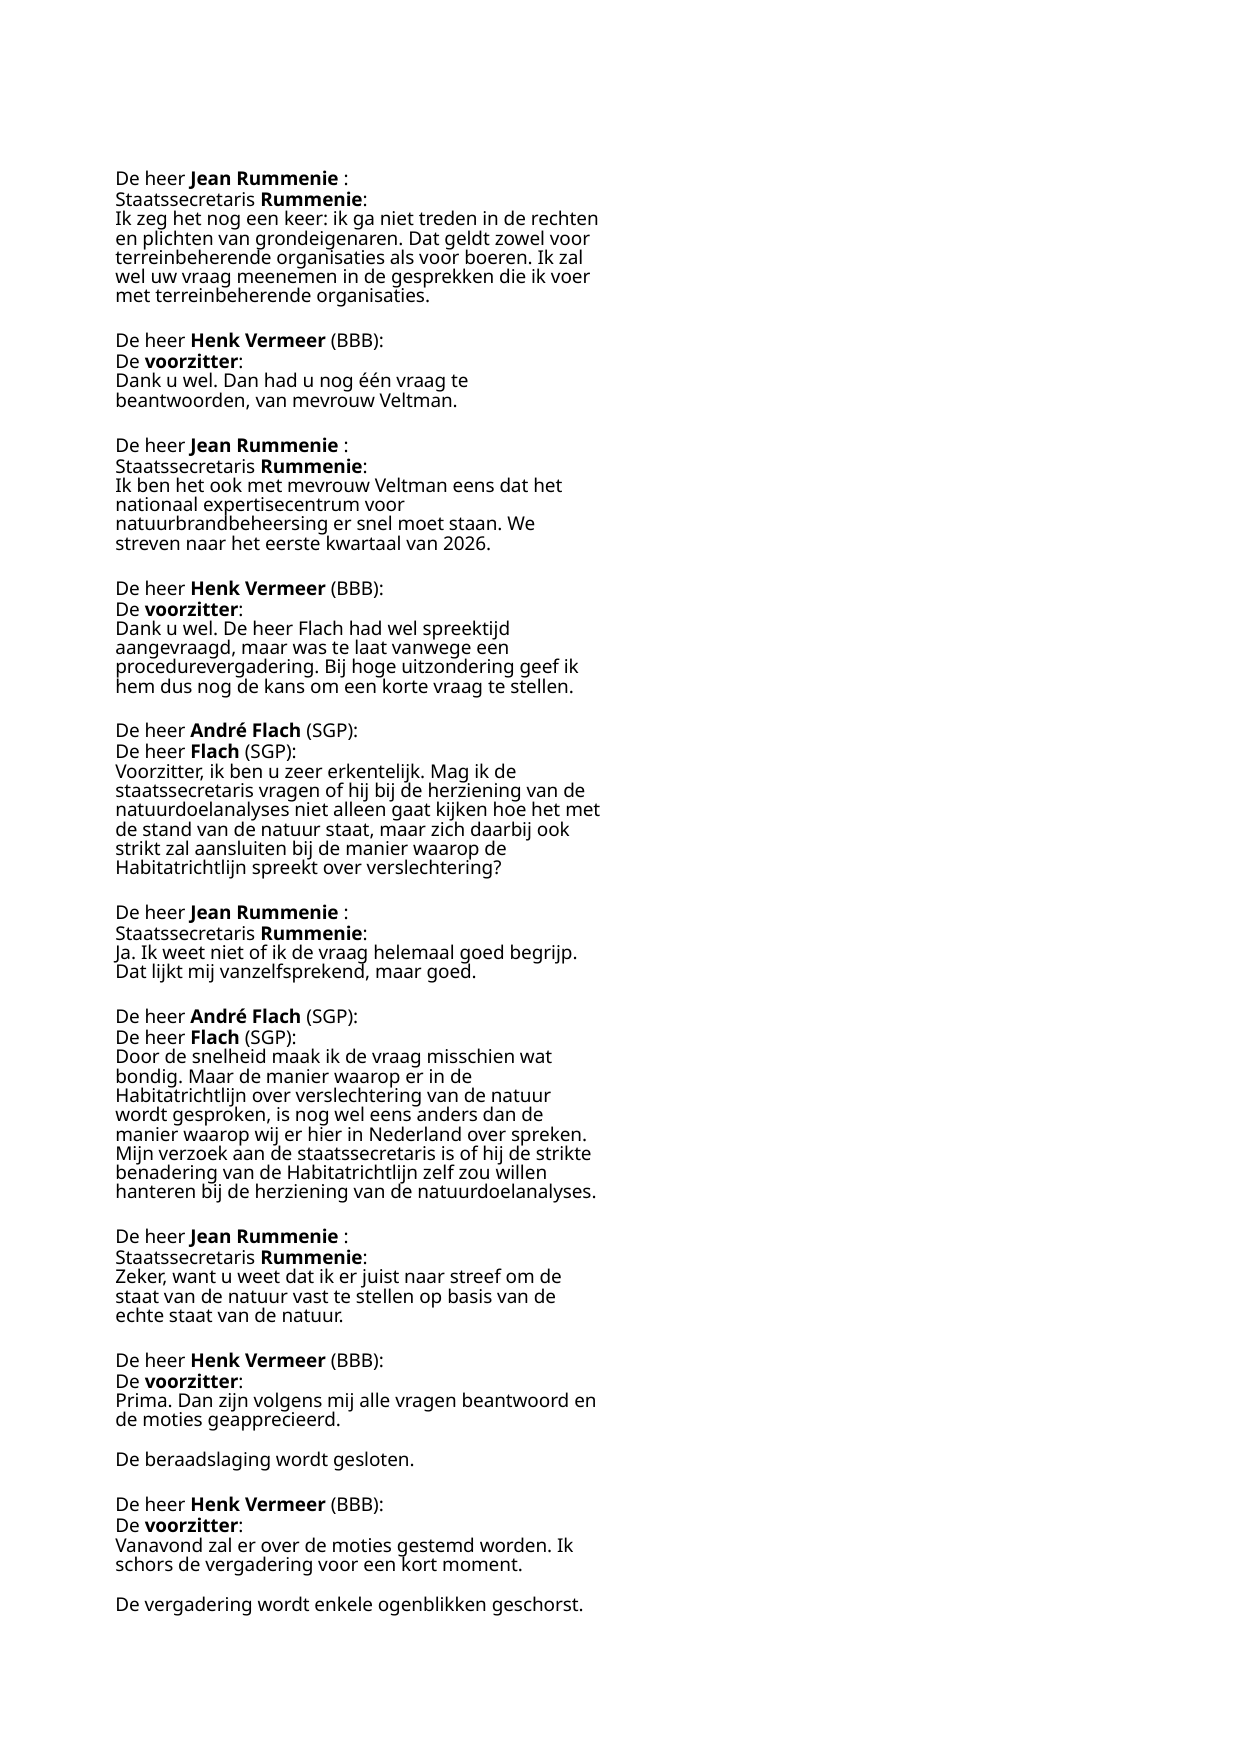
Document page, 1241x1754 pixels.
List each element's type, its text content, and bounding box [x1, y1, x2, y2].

text De heer Flach (SGP): [115, 743, 605, 763]
text Dank u wel. Dan had u nog één vraag te beantwoorden, van mevrouw Veltman. [115, 372, 605, 411]
text De heer Jean Rummenie : [115, 1223, 605, 1249]
text De beraadslaging wordt gesloten. [115, 1451, 605, 1471]
text Voorzitter, ik ben u zeer erkentelijk. Mag ik de staatssecretaris vragen of hij bij de herziening van de natuurdoelanalyses niet alleen gaat kijken hoe het met de stand van de natuur staat, maar zich daarbij ook strikt zal aansluiten bij de manier waarop de Habitatrichtlijn spreekt over verslechtering? [115, 763, 605, 878]
text Staatssecretaris Rummenie: [115, 458, 605, 477]
text Staatssecretaris Rummenie: [115, 925, 605, 944]
text De vergadering wordt enkele ogenblikken geschorst. [115, 1596, 605, 1615]
text De heer Jean Rummenie : [115, 899, 605, 925]
text Door de snelheid maak ik de vraag misschien wat bondig. Maar de manier waarop er in de Habitatrichtlijn over verslechtering van de natuur wordt gesproken, is nog wel eens anders dan de manier waarop wij er hier in Nederland over spreken. Mijn verzoek aan de staatssecretaris is of hij de strikte benadering van de Habitatrichtlijn zelf zou willen hanteren bij de herziening van de natuurdoelanalyses. [115, 1048, 605, 1203]
text De heer Henk Vermeer (BBB): [115, 327, 605, 353]
text Dank u wel. De heer Flach had wel spreektijd aangevraagd, maar was te laat vanwege een procedurevergadering. Bij hoge uitzondering geef ik hem dus nog de kans om een korte vraag te stellen. [115, 620, 605, 697]
text Ik ben het ook met mevrouw Veltman eens dat het nationaal expertisecentrum voor natuurbrandbeheersing er snel moet staan. We streven naar het eerste kwartaal van 2026. [115, 477, 605, 554]
text Ja. Ik weet niet of ik de vraag helemaal goed begrijp. Dat lijkt mij vanzelfsprekend, maar goed. [115, 944, 605, 983]
text De heer Flach (SGP): [115, 1029, 605, 1048]
text Ik zeg het nog een keer: ik ga niet treden in de rechten en plichten van grondeigenaren. Dat geldt zowel voor terreinbeherende organisaties als voor boeren. Ik zal wel uw vraag meenemen in de gesprekken die ik voer met terreinbeherende organisaties. [115, 210, 605, 307]
text De heer André Flach (SGP): [115, 1003, 605, 1029]
text De voorzitter: [115, 1373, 605, 1392]
text De heer Henk Vermeer (BBB): [115, 1347, 605, 1373]
text Prima. Dan zijn volgens mij alle vragen beantwoord en de moties geapprecieerd. [115, 1392, 605, 1431]
text Staatssecretaris Rummenie: [115, 1249, 605, 1268]
text Zeker, want u weet dat ik er juist naar streef om de staat van de natuur vast te stellen op basis van de echte staat van de natuur. [115, 1268, 605, 1326]
text Staatssecretaris Rummenie: [115, 191, 605, 210]
text Vanavond zal er over de moties gestemd worden. Ik schors de vergadering voor een kort moment. [115, 1537, 605, 1575]
text De voorzitter: [115, 1517, 605, 1537]
text De voorzitter: [115, 601, 605, 620]
text De heer Henk Vermeer (BBB): [115, 1492, 605, 1517]
text De heer Jean Rummenie : [115, 432, 605, 458]
text De voorzitter: [115, 353, 605, 372]
text De heer André Flach (SGP): [115, 718, 605, 743]
text De heer Henk Vermeer (BBB): [115, 575, 605, 601]
text De heer Jean Rummenie : [115, 165, 605, 191]
